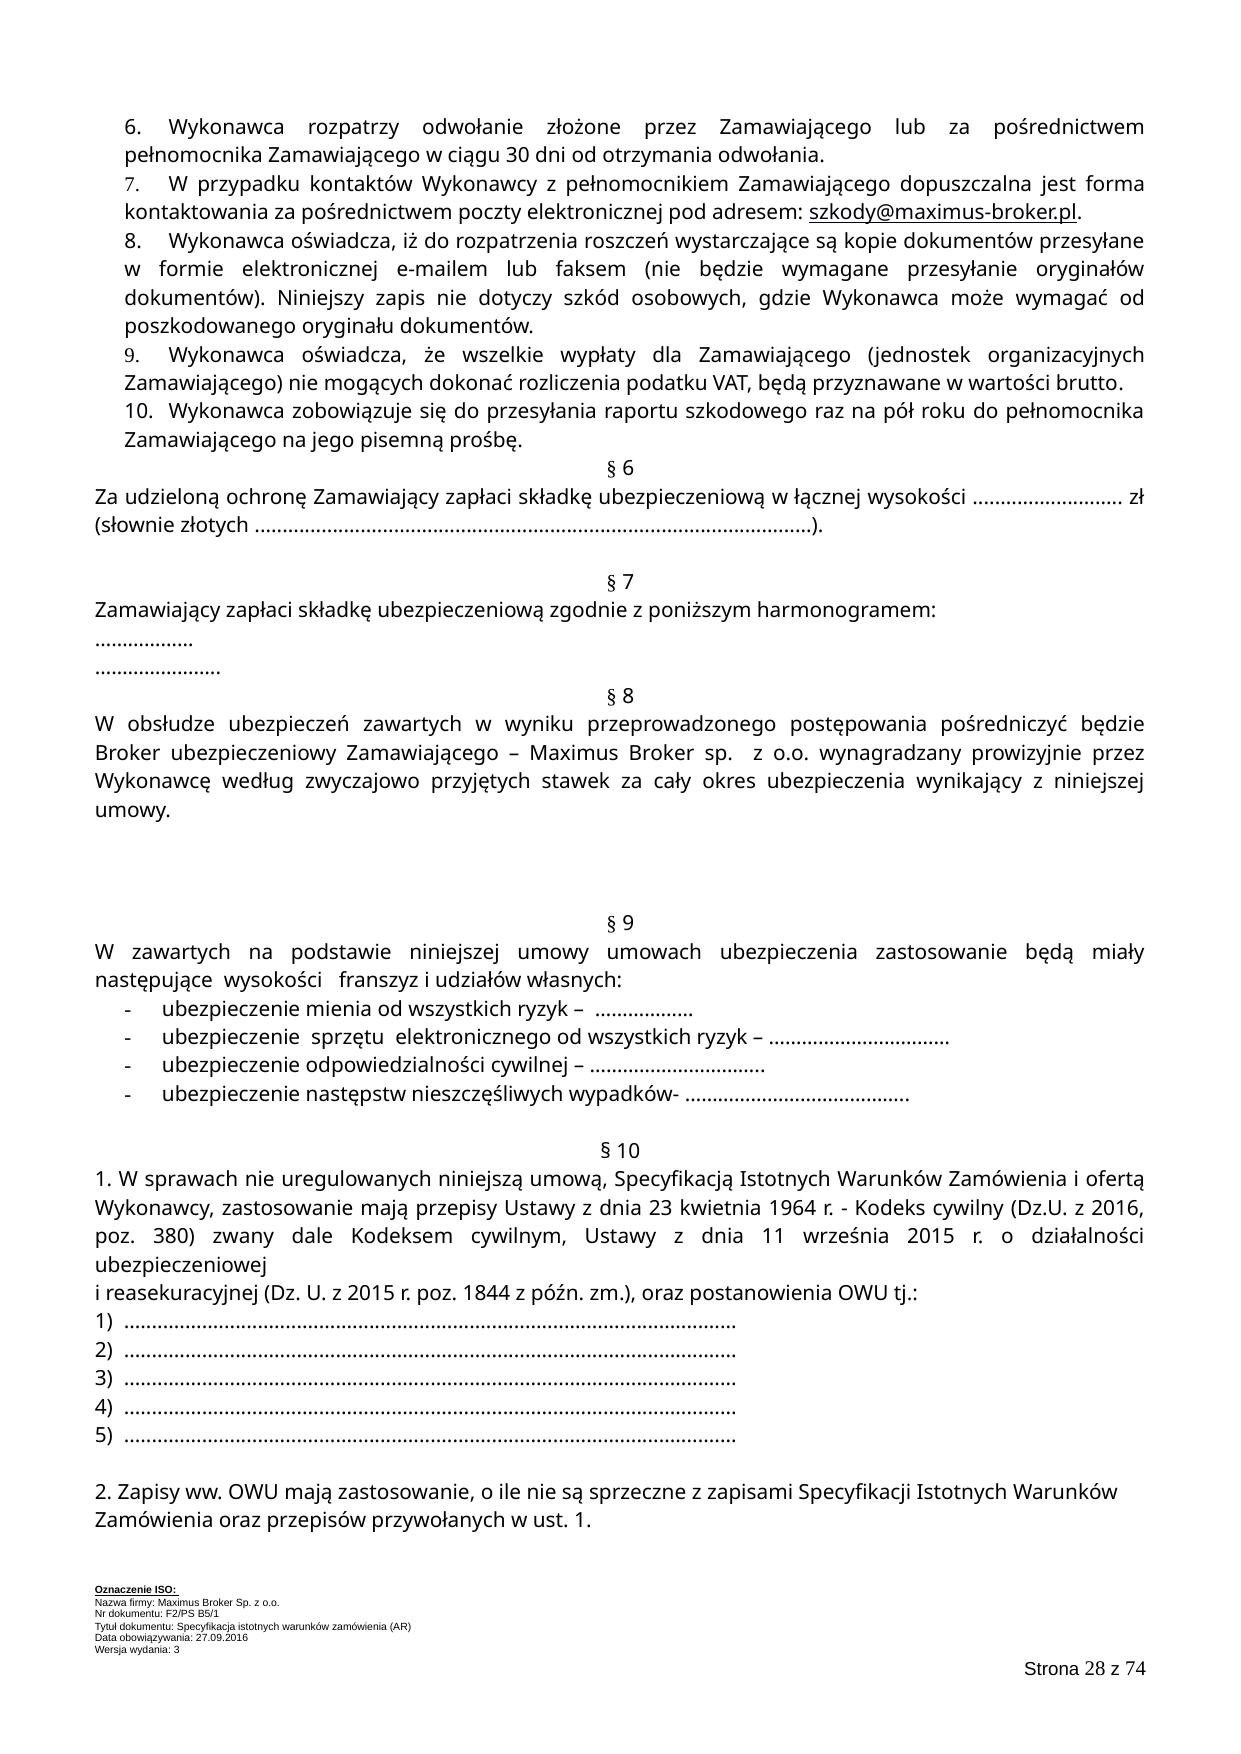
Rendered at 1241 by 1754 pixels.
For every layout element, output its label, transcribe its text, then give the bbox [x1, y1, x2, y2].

list Wykonawca oświadcza, że wszelkie wypłaty dla Zamawiającego (jednostek organizacyjnych Zamawiającego) nie mogących dokonać rozliczenia podatku VAT, będą przyznawane w wartości brutto. [124, 340, 1146, 397]
text § 9 [94, 908, 1146, 937]
text W zawartych na podstawie niniejszej umowy umowach ubezpieczenia zastosowanie będą miały następujące wysokości franszyz i udziałów własnych: [94, 937, 1146, 994]
text § 7 [94, 567, 1146, 596]
text § 8 [94, 681, 1146, 709]
text 2. Zapisy ww. OWU mają zastosowanie, o ile nie są sprzeczne z zapisami Specyfikacji Istotnych Warunków Zamówienia oraz przepisów przywołanych w ust. 1. [94, 1477, 1146, 1534]
text Zamawiający zapłaci składkę ubezpieczeniową zgodnie z poniższym harmonogramem: [94, 596, 1146, 624]
list Wykonawca oświadcza, iż do rozpatrzenia roszczeń wystarczające są kopie dokumentów przesyłane w formie elektronicznej e-mailem lub faksem (nie będzie wymagane przesyłanie oryginałów dokumentów). Niniejszy zapis nie dotyczy szkód osobowych, gdzie Wykonawca może wymagać od poszkodowanego oryginału dokumentów. [124, 226, 1146, 340]
text ……………… [94, 624, 1146, 652]
list ubezpieczenie sprzętu elektronicznego od wszystkich ryzyk – …………………………… [124, 1022, 1146, 1051]
text W obsłudze ubezpieczeń zawartych w wyniku przeprowadzonego postępowania pośredniczyć będzie Broker ubezpieczeniowy Zamawiającego – Maximus Broker sp. z o.o. wynagradzany prowizyjnie przez Wykonawcę według zwyczajowo przyjętych stawek za cały okres ubezpieczenia wynikający z niniejszej umowy. [94, 709, 1146, 823]
list Wykonawca rozpatrzy odwołanie złożone przez Zamawiającego lub za pośrednictwem pełnomocnika Zamawiającego w ciągu 30 dni od otrzymania odwołania. [124, 112, 1146, 169]
list ubezpieczenie mienia od wszystkich ryzyk – ……………… [124, 994, 1146, 1022]
list W przypadku kontaktów Wykonawcy z pełnomocnikiem Zamawiającego dopuszczalna jest forma kontaktowania za pośrednictwem poczty elektronicznej pod adresem: szkody@maximus-broker.pl. [124, 169, 1146, 226]
text § 6 [94, 453, 1146, 482]
list ubezpieczenie następstw nieszczęśliwych wypadków- ………………………………….. [124, 1079, 1146, 1107]
text § 10 [94, 1136, 1146, 1164]
text 1. W sprawach nie uregulowanych niniejszą umową, Specyfikacją Istotnych Warunków Zamówienia i ofertą Wykonawcy, zastosowanie mają przepisy Ustawy z dnia 23 kwietnia 1964 r. - Kodeks cywilny (Dz.U. z 2016, poz. 380) zwany dale Kodeksem cywilnym, Ustawy z dnia 11 września 2015 r. o działalności ubezpieczeniowej i reasekuracyjnej (Dz. U. z 2015 r. poz. 1844 z późn. zm.), oraz postanowienia OWU tj.: [94, 1164, 1146, 1307]
text 4) .............................................................................................................. [94, 1392, 1146, 1420]
text 3) .............................................................................................................. [94, 1363, 1146, 1392]
list ubezpieczenie odpowiedzialności cywilnej – ………………………….. [124, 1051, 1146, 1079]
text ………………….. [94, 652, 1146, 681]
list Wykonawca zobowiązuje się do przesyłania raportu szkodowego raz na pół roku do pełnomocnika Zamawiającego na jego pisemną prośbę. [124, 397, 1146, 453]
text 5) .............................................................................................................. [94, 1420, 1146, 1449]
text 1) .............................................................................................................. [94, 1307, 1146, 1335]
text 2) .............................................................................................................. [94, 1335, 1146, 1363]
text Za udzieloną ochronę Zamawiający zapłaci składkę ubezpieczeniową w łącznej wysokości ........................... zł (słownie złotych ....................................................................................................). [94, 482, 1146, 539]
